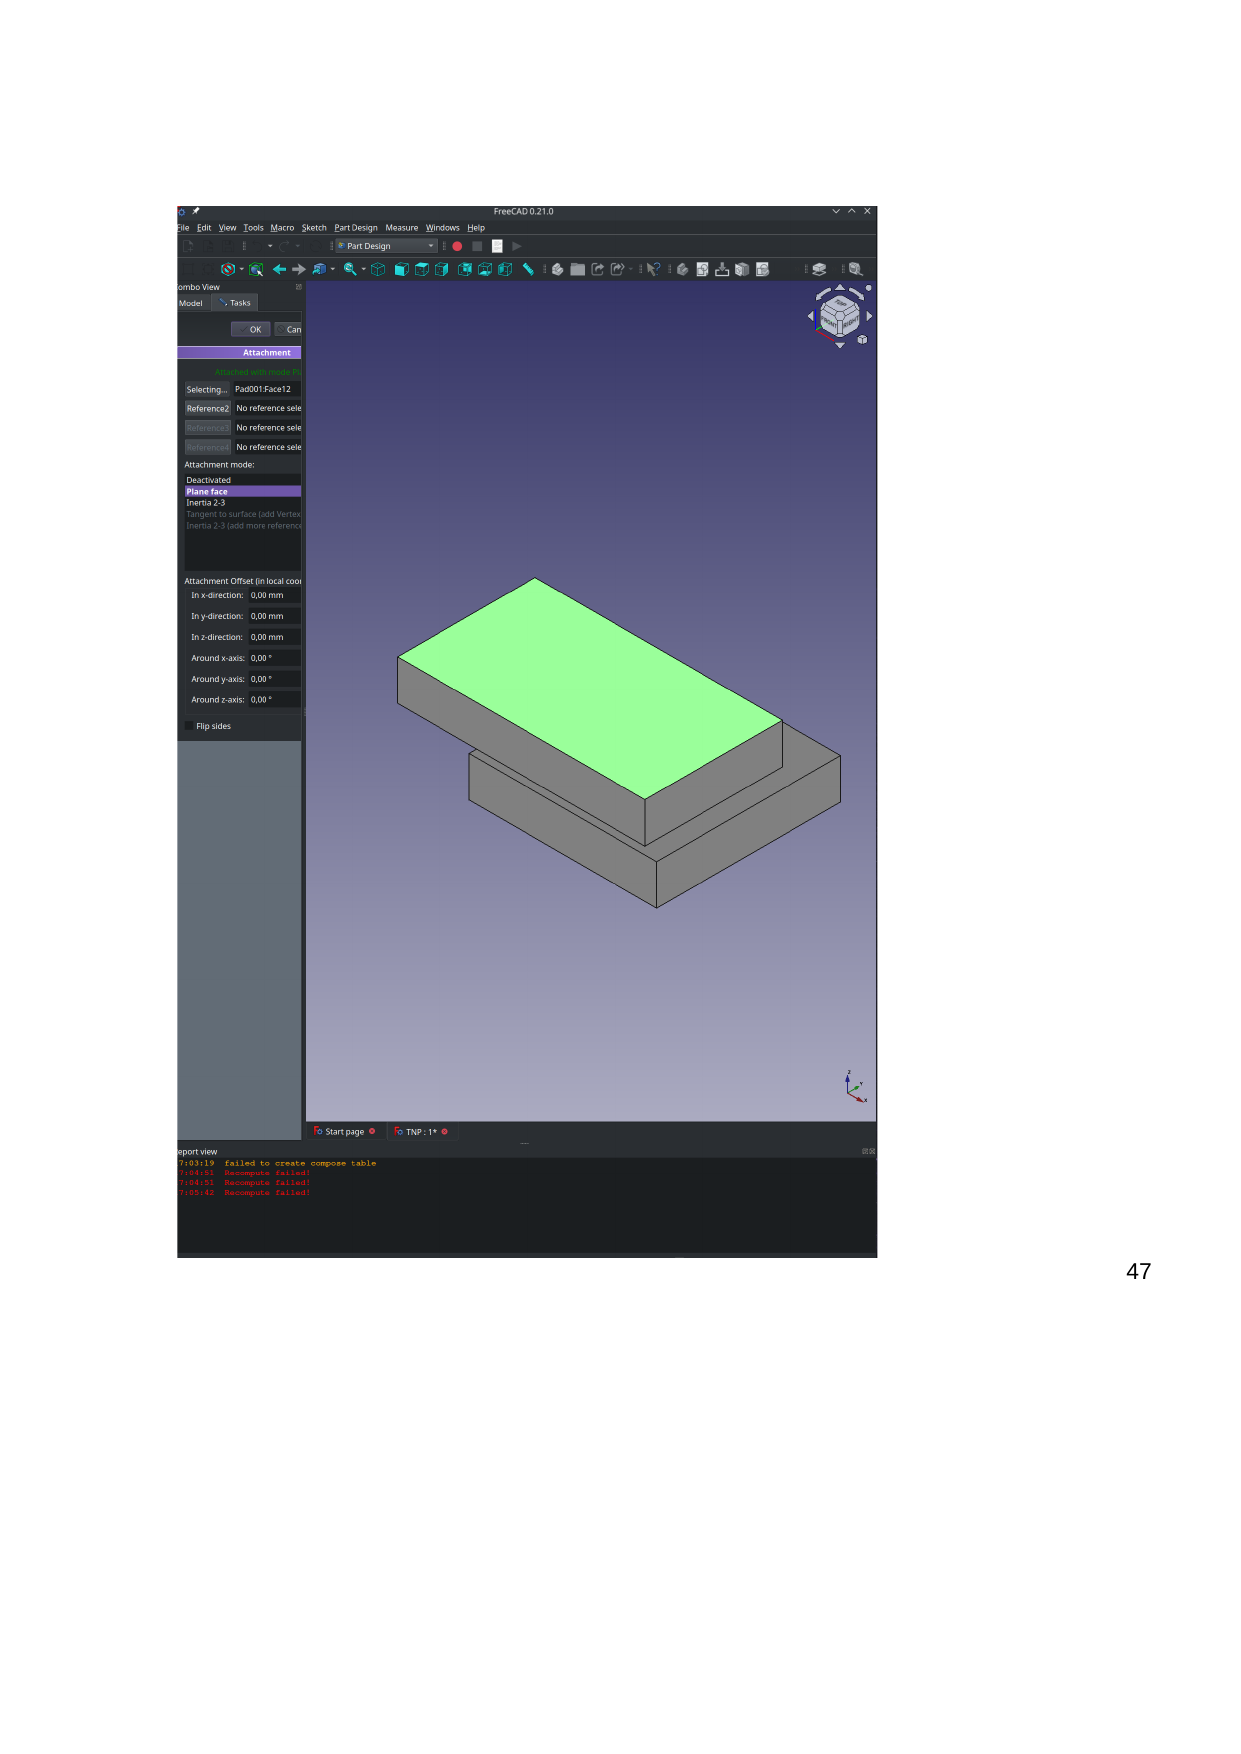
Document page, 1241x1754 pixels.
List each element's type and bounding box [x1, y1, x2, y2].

picture [177, 206, 878, 1258]
